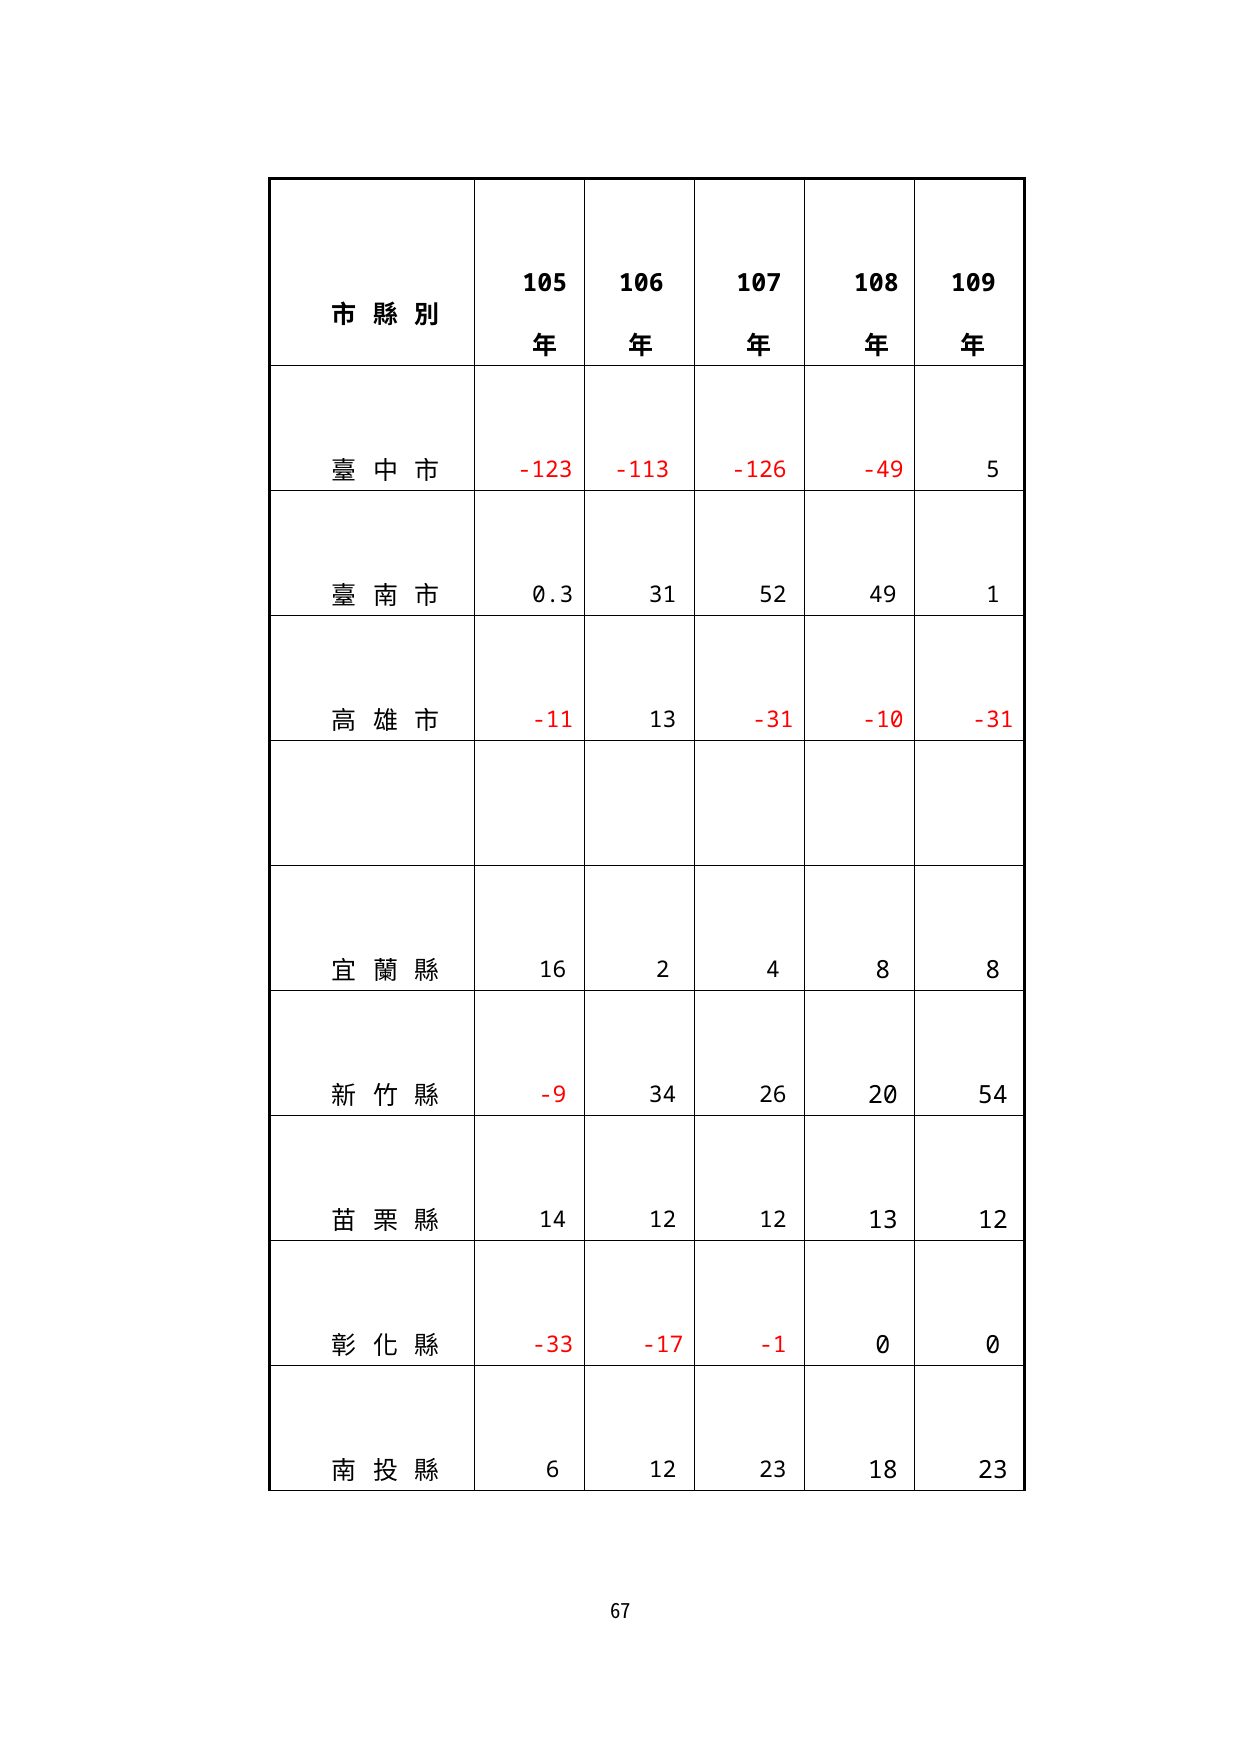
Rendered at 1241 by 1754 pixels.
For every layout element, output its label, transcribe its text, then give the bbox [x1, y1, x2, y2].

table_cell 20 [805, 991, 914, 1115]
table_cell [695, 741, 804, 865]
table_cell -9 [475, 991, 584, 1115]
table_cell 2 [585, 866, 694, 990]
table_cell [475, 741, 584, 865]
table_cell -31 [695, 616, 804, 740]
table_cell 臺中市 [271, 366, 474, 490]
table_cell 16 [475, 866, 584, 990]
table_cell 18 [805, 1366, 914, 1490]
table_cell 新竹縣 [271, 991, 474, 1115]
table_cell -123 [475, 366, 584, 490]
table_cell 12 [915, 1116, 1023, 1240]
table_header 109年 [915, 180, 1023, 365]
table_cell 4 [695, 866, 804, 990]
table_cell 8 [915, 866, 1023, 990]
table_cell 54 [915, 991, 1023, 1115]
table_cell -49 [805, 366, 914, 490]
table_header 市縣別 [271, 180, 474, 365]
table_cell 0.3 [475, 491, 584, 615]
table_cell 南投縣 [271, 1366, 474, 1490]
table_cell -11 [475, 616, 584, 740]
table_cell [915, 741, 1023, 865]
table_cell 23 [695, 1366, 804, 1490]
table_cell -10 [805, 616, 914, 740]
table_cell 苗栗縣 [271, 1116, 474, 1240]
table_header 108年 [805, 180, 914, 365]
table_cell 0 [915, 1241, 1023, 1365]
table_cell 0 [805, 1241, 914, 1365]
table_cell 8 [805, 866, 914, 990]
table_cell 12 [585, 1116, 694, 1240]
table_cell -33 [475, 1241, 584, 1365]
table_cell 1 [915, 491, 1023, 615]
table_cell 26 [695, 991, 804, 1115]
table_cell 12 [695, 1116, 804, 1240]
table_header 106年 [585, 180, 694, 365]
table_header 107年 [695, 180, 804, 365]
table_cell 5 [915, 366, 1023, 490]
table_cell [805, 741, 914, 865]
table_cell 彰化縣 [271, 1241, 474, 1365]
table_cell -1 [695, 1241, 804, 1365]
table_cell -113 [585, 366, 694, 490]
table_cell 13 [585, 616, 694, 740]
table_cell -17 [585, 1241, 694, 1365]
table_cell [271, 741, 474, 865]
table_cell [585, 741, 694, 865]
table_cell 14 [475, 1116, 584, 1240]
table_cell 12 [585, 1366, 694, 1490]
table_cell 宜蘭縣 [271, 866, 474, 990]
table_cell 23 [915, 1366, 1023, 1490]
table_cell 臺南市 [271, 491, 474, 615]
table_header 105年 [475, 180, 584, 365]
table_cell 13 [805, 1116, 914, 1240]
table_cell 31 [585, 491, 694, 615]
table_cell -31 [915, 616, 1023, 740]
table_cell 34 [585, 991, 694, 1115]
table_cell 49 [805, 491, 914, 615]
table_cell 6 [475, 1366, 584, 1490]
table_cell 52 [695, 491, 804, 615]
table_cell 高雄市 [271, 616, 474, 740]
table_cell -126 [695, 366, 804, 490]
